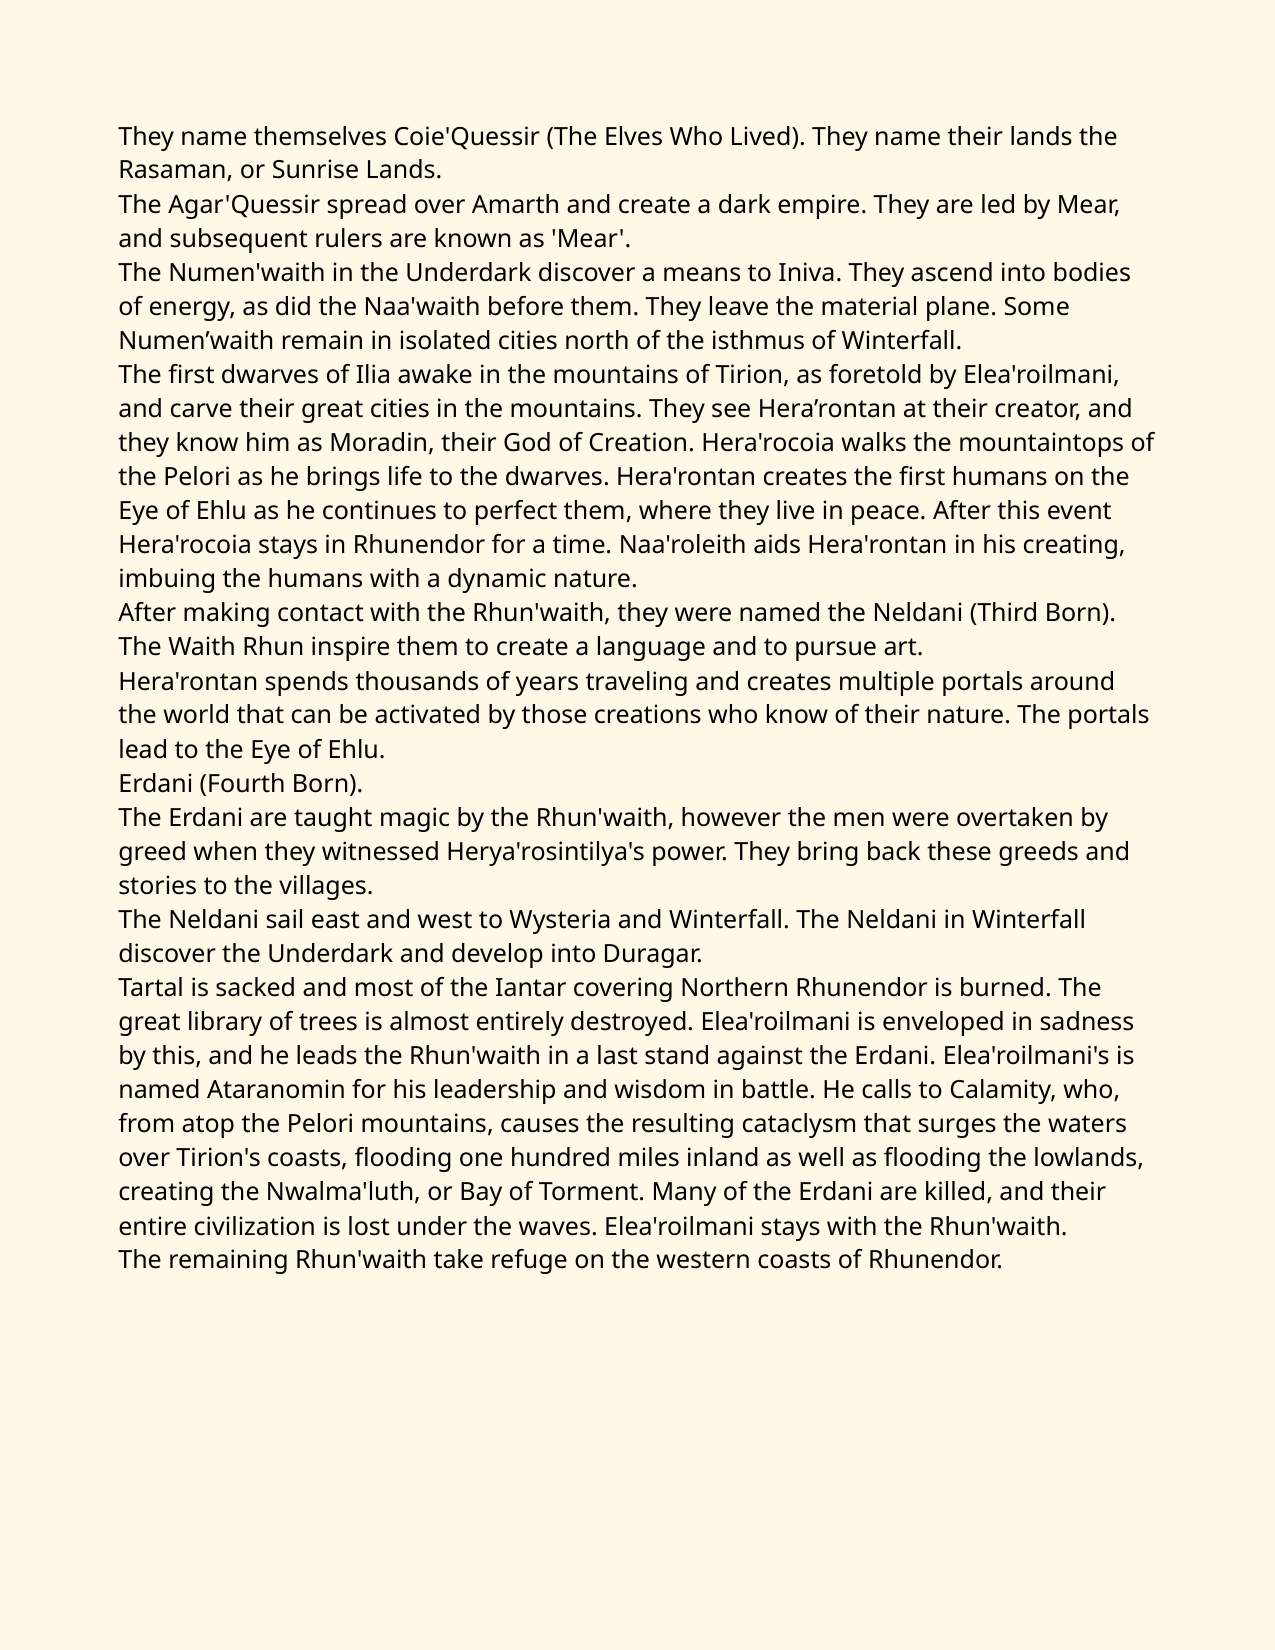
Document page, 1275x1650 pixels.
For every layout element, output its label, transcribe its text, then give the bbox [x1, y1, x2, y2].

text The Agar'Quessir spread over Amarth and create a dark empire. They are led by Mear, and subsequent rulers are known as 'Mear'. [118, 186, 1157, 254]
text The Numen'waith in the Underdark discover a means to Iniva. They ascend into bodies of energy, as did the Naa'waith before them. They leave the material plane. Some Numen’waith remain in isolated cities north of the isthmus of Winterfall. [118, 254, 1157, 357]
text The Erdani are taught magic by the Rhun'waith, however the men were overtaken by greed when they witnessed Herya'rosintilya's power. They bring back these greeds and stories to the villages. [118, 799, 1157, 902]
text Erdani (Fourth Born). [118, 765, 1157, 799]
text The first dwarves of Ilia awake in the mountains of Tirion, as foretold by Elea'roilmani, and carve their great cities in the mountains. They see Hera’rontan at their creator, and they know him as Moradin, their God of Creation. Hera'rocoia walks the mountaintops of the Pelori as he brings life to the dwarves. Hera'rontan creates the first humans on the Eye of Ehlu as he continues to perfect them, where they live in peace. After this event Hera'rocoia stays in Rhunendor for a time. Naa'roleith aids Hera'rontan in his creating, imbuing the humans with a dynamic nature. [118, 357, 1157, 595]
text They name themselves Coie'Quessir (The Elves Who Lived). They name their lands the Rasaman, or Sunrise Lands. [118, 118, 1157, 186]
text Hera'rontan spends thousands of years traveling and creates multiple portals around the world that can be activated by those creations who know of their nature. The portals lead to the Eye of Ehlu. [118, 663, 1157, 765]
text The Neldani sail east and west to Wysteria and Winterfall. The Neldani in Winterfall discover the Underdark and develop into Duragar. [118, 902, 1157, 970]
text Tartal is sacked and most of the Iantar covering Northern Rhunendor is burned. The great library of trees is almost entirely destroyed. Elea'roilmani is enveloped in sadness by this, and he leads the Rhun'waith in a last stand against the Erdani. Elea'roilmani's is named Ataranomin for his leadership and wisdom in battle. He calls to Calamity, who, from atop the Pelori mountains, causes the resulting cataclysm that surges the waters over Tirion's coasts, flooding one hundred miles inland as well as flooding the lowlands, creating the Nwalma'luth, or Bay of Torment. Many of the Erdani are killed, and their entire civilization is lost under the waves. Elea'roilmani stays with the Rhun'waith. [118, 970, 1157, 1242]
text The remaining Rhun'waith take refuge on the western coasts of Rhunendor. [118, 1242, 1157, 1276]
text After making contact with the Rhun'waith, they were named the Neldani (Third Born). The Waith Rhun inspire them to create a language and to pursue art. [118, 595, 1157, 663]
